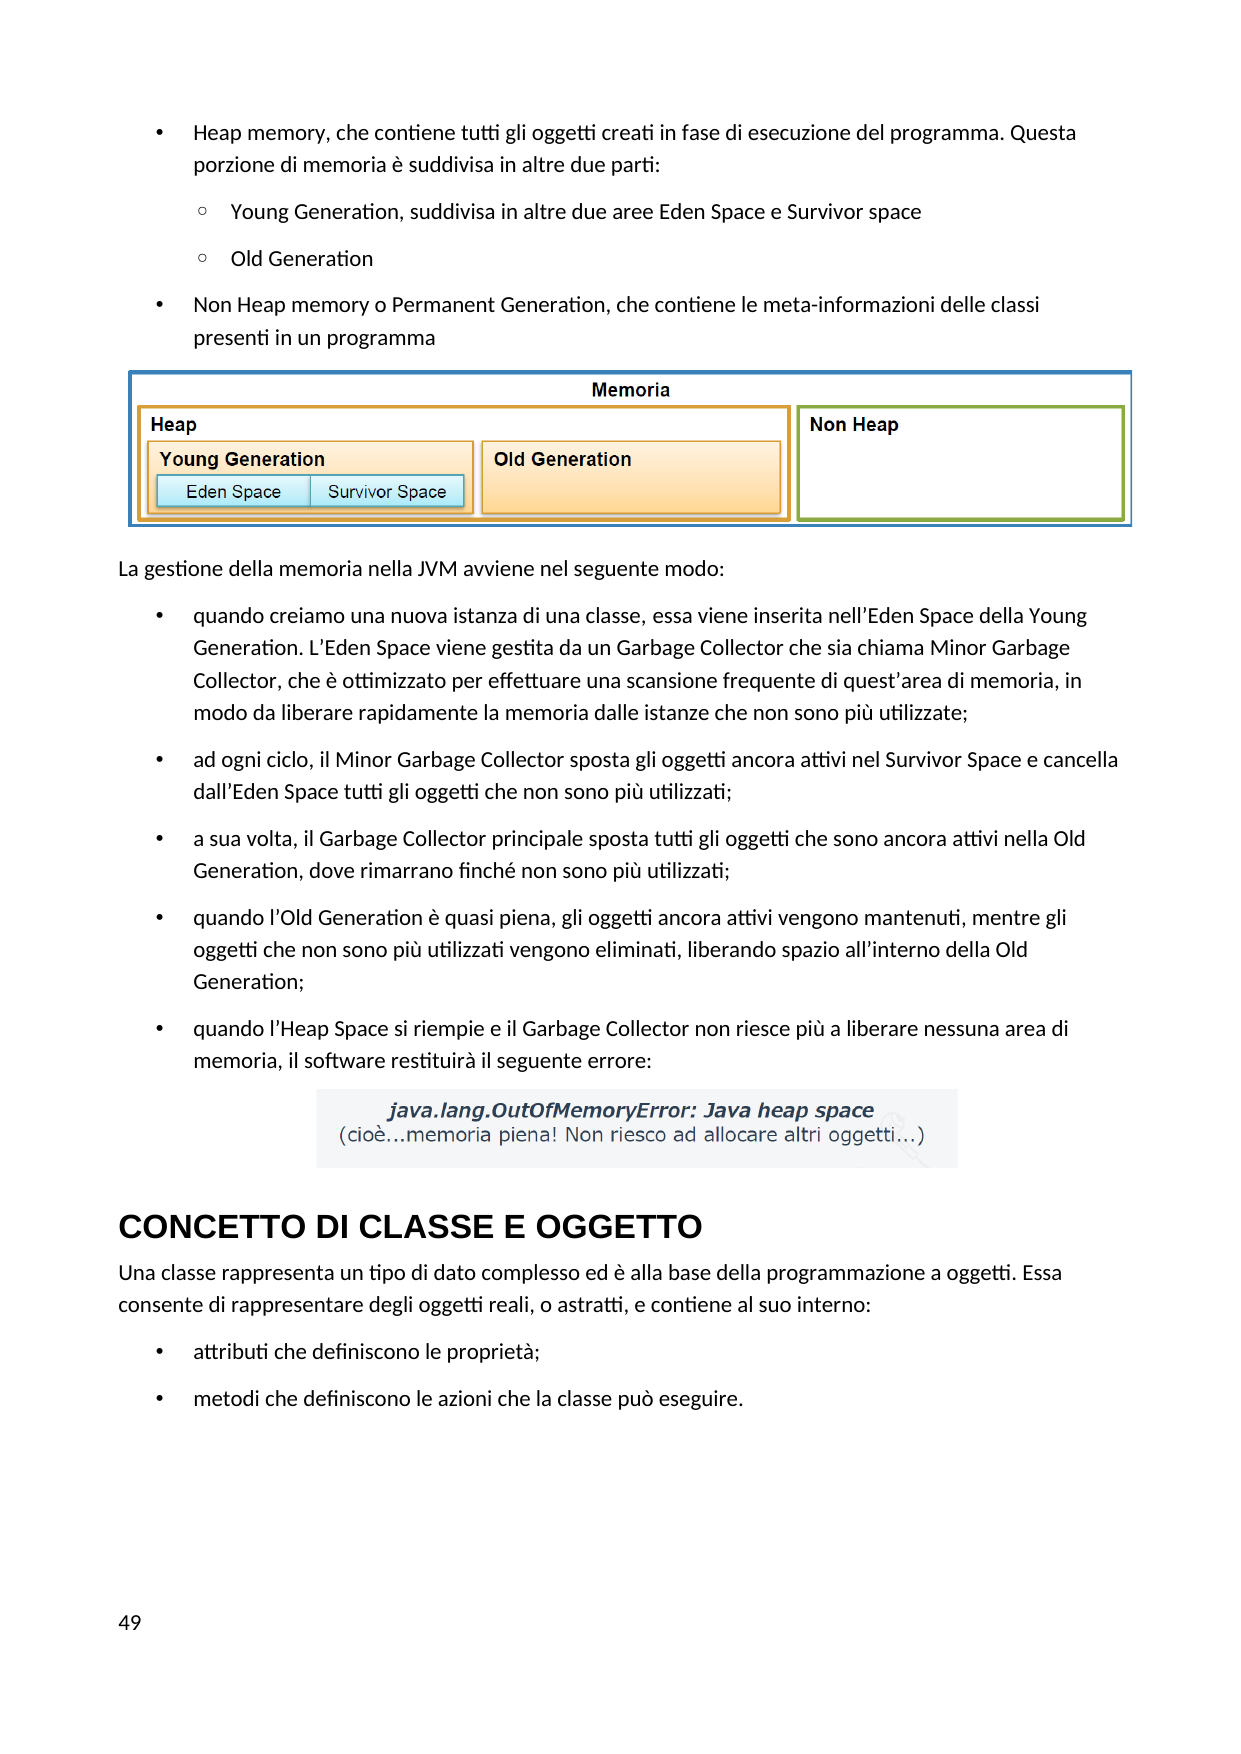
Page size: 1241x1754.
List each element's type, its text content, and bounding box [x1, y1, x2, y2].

list a sua volta, il Garbage Collector principale sposta tutti gli oggetti che sono ancora attivi nella Old Generation, dove rimarrano finché non sono più utilizzati; [156, 824, 1122, 884]
list quando l’Heap Space si riempie e il Garbage Collector non riesce più a liberare nessuna area di memoria, il software restituirà il seguente errore: [156, 1014, 1122, 1074]
list Non Heap memory o Permanent Generation, che contiene le meta-informazioni delle classi presenti in un programma [156, 291, 1122, 351]
text Una classe rappresenta un tipo di dato complesso ed è alla base della programmazione a oggetti. Essa consente di rappresentare degli oggetti reali, o astratti, e contiene al suo interno: [118, 1258, 1122, 1318]
list attributi che definiscono le proprietà; [156, 1337, 1122, 1365]
picture [128, 370, 1133, 527]
list Heap memory, che contiene tutti gli oggetti creati in fase di esecuzione del programma. Questa porzione di memoria è suddivisa in altre due parti: [156, 118, 1122, 178]
text La gestione della memoria nella JVM avviene nel seguente modo: [118, 554, 1122, 583]
subtitle CONCETTO DI CLASSE E OGGETTO [118, 1207, 1122, 1246]
list quando creiamo una nuova istanza di una classe, essa viene inserita nell’Eden Space della Young Generation. L’Eden Space viene gestita da un Garbage Collector che sia chiama Minor Garbage Collector, che è ottimizzato per effettuare una scansione frequente di quest’area di memoria, in modo da liberare rapidamente la memoria dalle istanze che non sono più utilizzate; [156, 601, 1122, 726]
list ad ogni ciclo, il Minor Garbage Collector sposta gli oggetti ancora attivi nel Survivor Space e cancella dall’Eden Space tutti gli oggetti che non sono più utilizzati; [156, 745, 1122, 805]
list Young Generation, suddivisa in altre due aree Eden Space e Survivor space [193, 197, 1122, 225]
list metodi che definiscono le azioni che la classe può eseguire. [156, 1384, 1122, 1412]
list quando l’Old Generation è quasi piena, gli oggetti ancora attivi vengono mantenuti, mentre gli oggetti che non sono più utilizzati vengono eliminati, liberando spazio all’interno della Old Generation; [156, 903, 1122, 995]
picture [316, 1089, 958, 1168]
list Old Generation [193, 244, 1122, 272]
